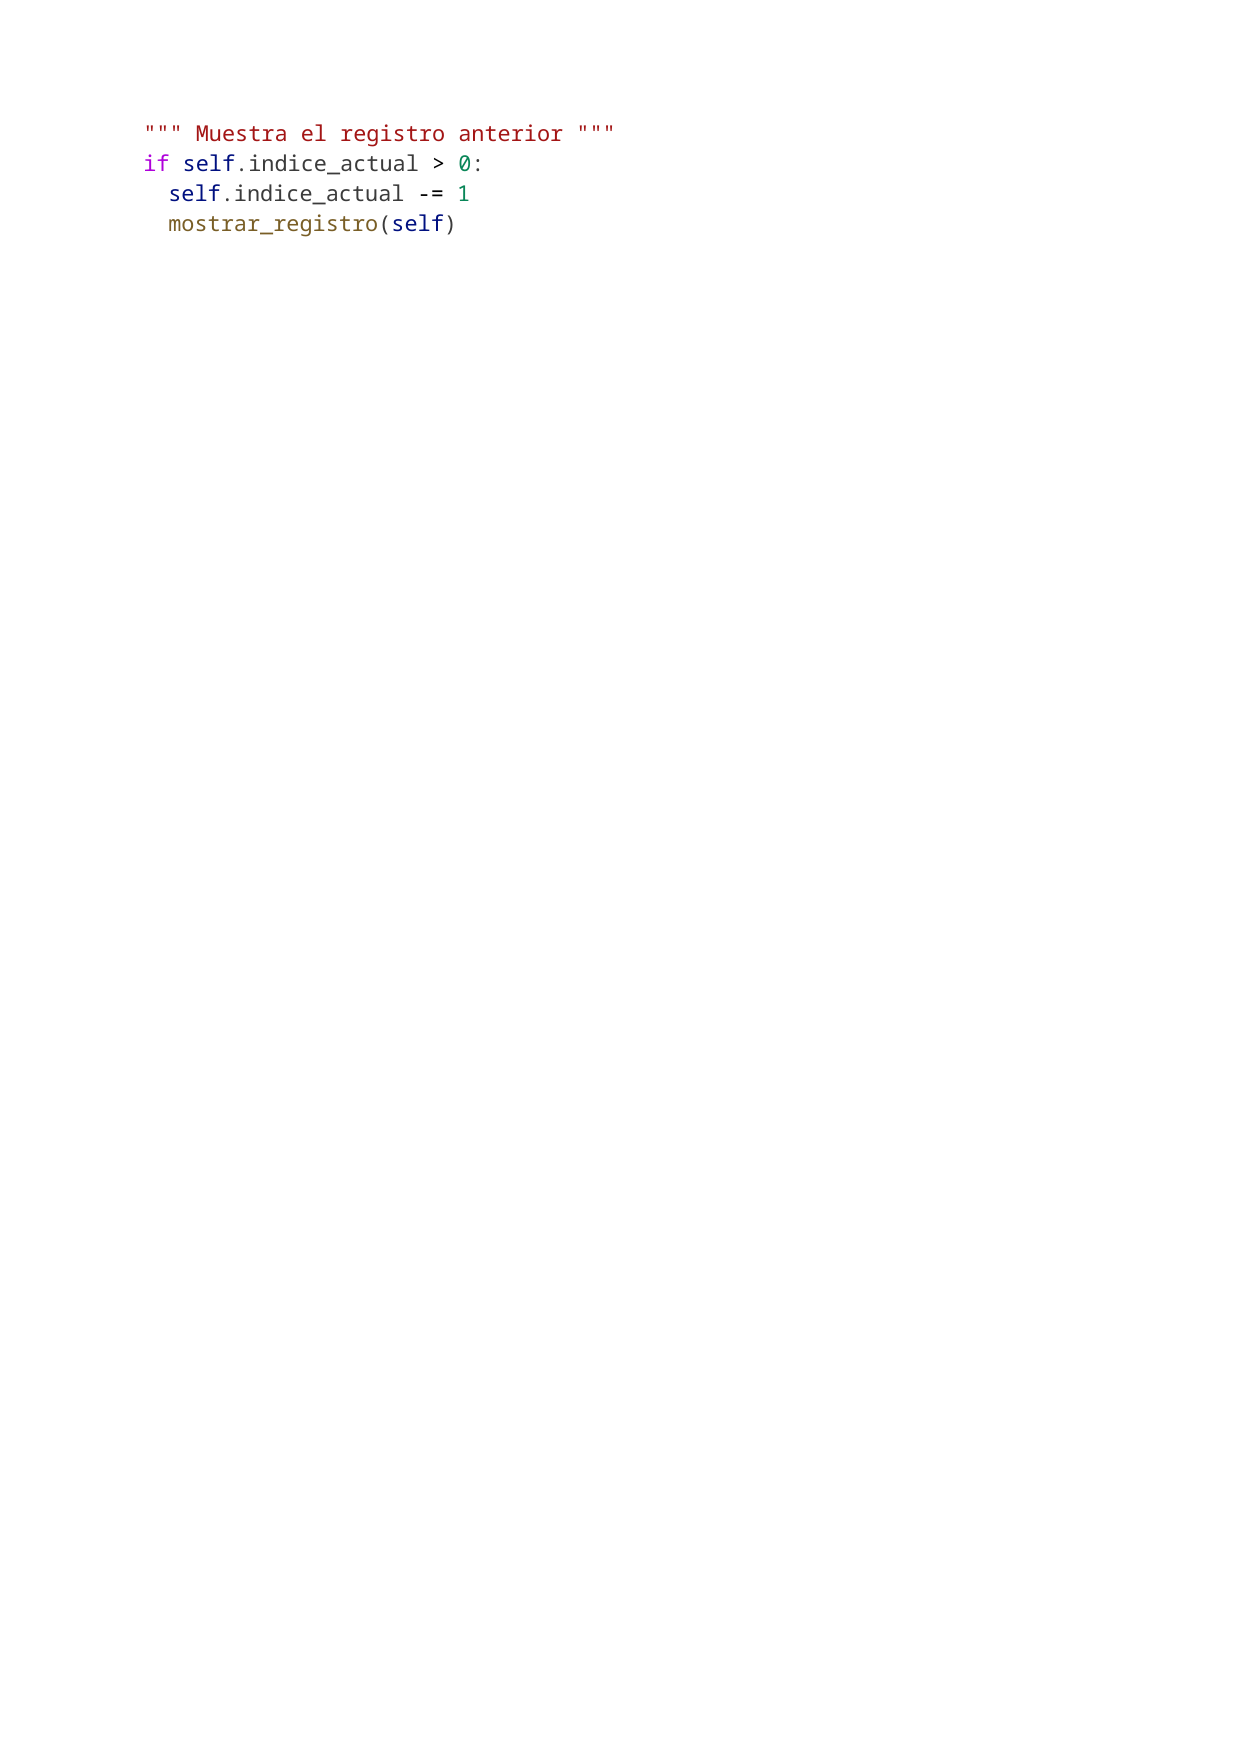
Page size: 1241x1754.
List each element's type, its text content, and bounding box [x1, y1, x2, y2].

text mostrar_registro(self) [118, 207, 1122, 237]
text if self.indice_actual > 0: [118, 148, 1122, 178]
text """ Muestra el registro anterior """ [118, 118, 1122, 148]
text self.indice_actual -= 1 [118, 178, 1122, 207]
